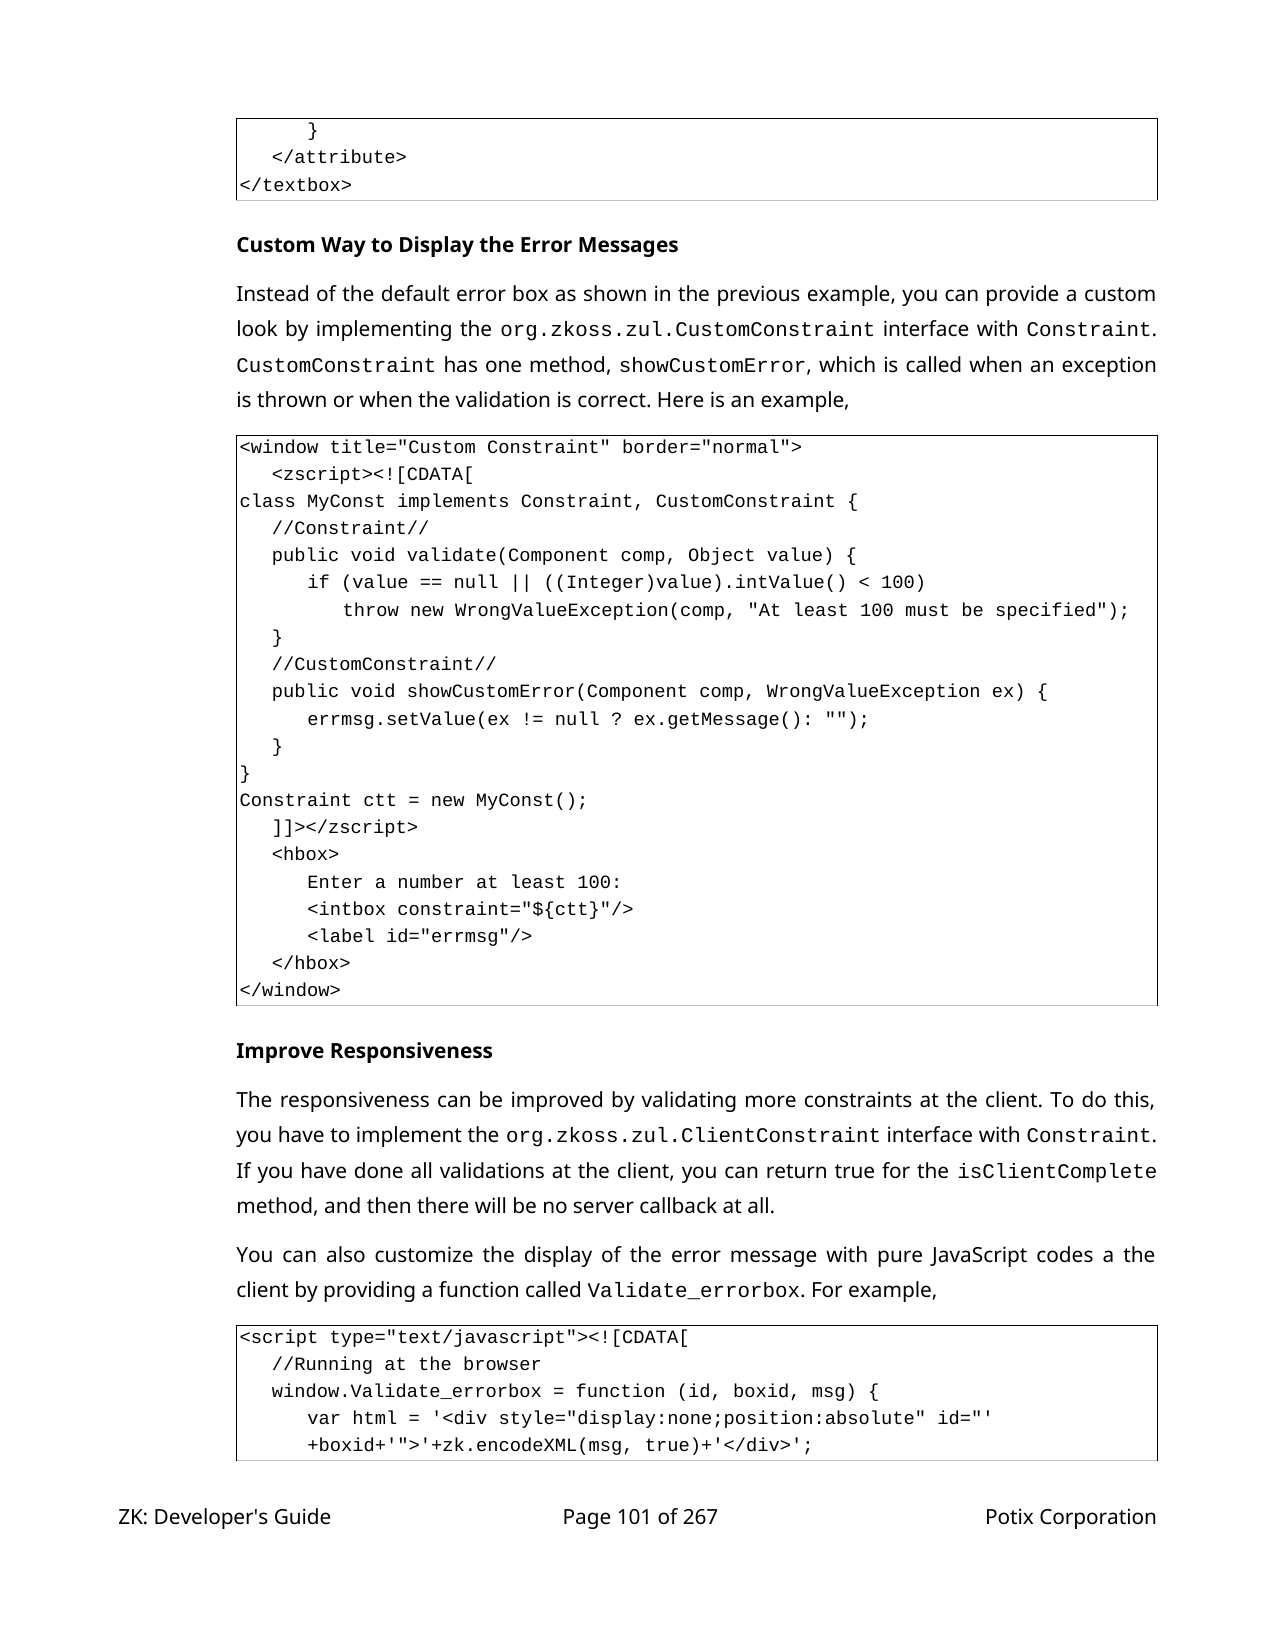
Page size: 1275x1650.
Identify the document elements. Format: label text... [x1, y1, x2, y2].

text </hbox> [237, 951, 1157, 975]
text Constraint ctt = new MyConst(); [237, 788, 1157, 812]
text //Constraint// [237, 516, 1157, 540]
subtitle Custom Way to Display the Error Messages [236, 231, 1157, 259]
text } [237, 761, 1157, 785]
text <window title="Custom Constraint" border="normal"> [237, 436, 1157, 459]
text ]]></zscript> [237, 815, 1157, 839]
text <zscript><![CDATA[ [237, 462, 1157, 486]
text errmsg.setValue(ex != null ? ex.getMessage(): ""); [237, 706, 1157, 731]
text <label id="errmsg"/> [237, 924, 1157, 948]
text The responsiveness can be improved by validating more constraints at the client. To do this, you have to implement the org.zkoss.zul.ClientConstraint interface with Constraint. If you have done all validations at the client, you can return true for the isClientComplete method, and then there will be no server callback at all. [236, 1085, 1157, 1219]
text </attribute> [237, 145, 1157, 169]
text Enter a number at least 100: [237, 869, 1157, 894]
text class MyConst implements Constraint, CustomConstraint { [237, 489, 1157, 513]
text <intbox constraint="${ctt}"/> [237, 897, 1157, 921]
text if (value == null || ((Integer)value).intValue() < 100) [237, 570, 1157, 595]
text +boxid+'">'+zk.encodeXML(msg, true)+'</div>'; [237, 1433, 1157, 1460]
text //Running at the browser [237, 1352, 1157, 1376]
text } [237, 733, 1157, 758]
text throw new WrongValueException(comp, "At least 100 must be specified"); [237, 598, 1157, 622]
text //CustomConstraint// [237, 652, 1157, 676]
text </textbox> [237, 172, 1157, 200]
text var html = '<div style="display:none;position:absolute" id="' [237, 1406, 1157, 1430]
text </window> [237, 978, 1157, 1005]
text You can also customize the display of the error message with pure JavaScript codes a the client by providing a function called Validate_errorbox. For example, [236, 1240, 1157, 1304]
text public void validate(Component comp, Object value) { [237, 543, 1157, 567]
text <hbox> [237, 842, 1157, 867]
text } [237, 119, 1157, 142]
text Instead of the default error box as shown in the previous example, you can provide a custom look by implementing the org.zkoss.zul.CustomConstraint interface with Constraint. CustomConstraint has one method, showCustomError, which is called when an exception is thrown or when the validation is correct. Here is an example, [236, 279, 1157, 414]
text public void showCustomError(Component comp, WrongValueException ex) { [237, 679, 1157, 703]
text window.Validate_errorbox = function (id, boxid, msg) { [237, 1379, 1157, 1403]
text } [237, 625, 1157, 649]
text <script type="text/javascript"><![CDATA[ [237, 1326, 1157, 1349]
subtitle Improve Responsiveness [236, 1036, 1157, 1064]
